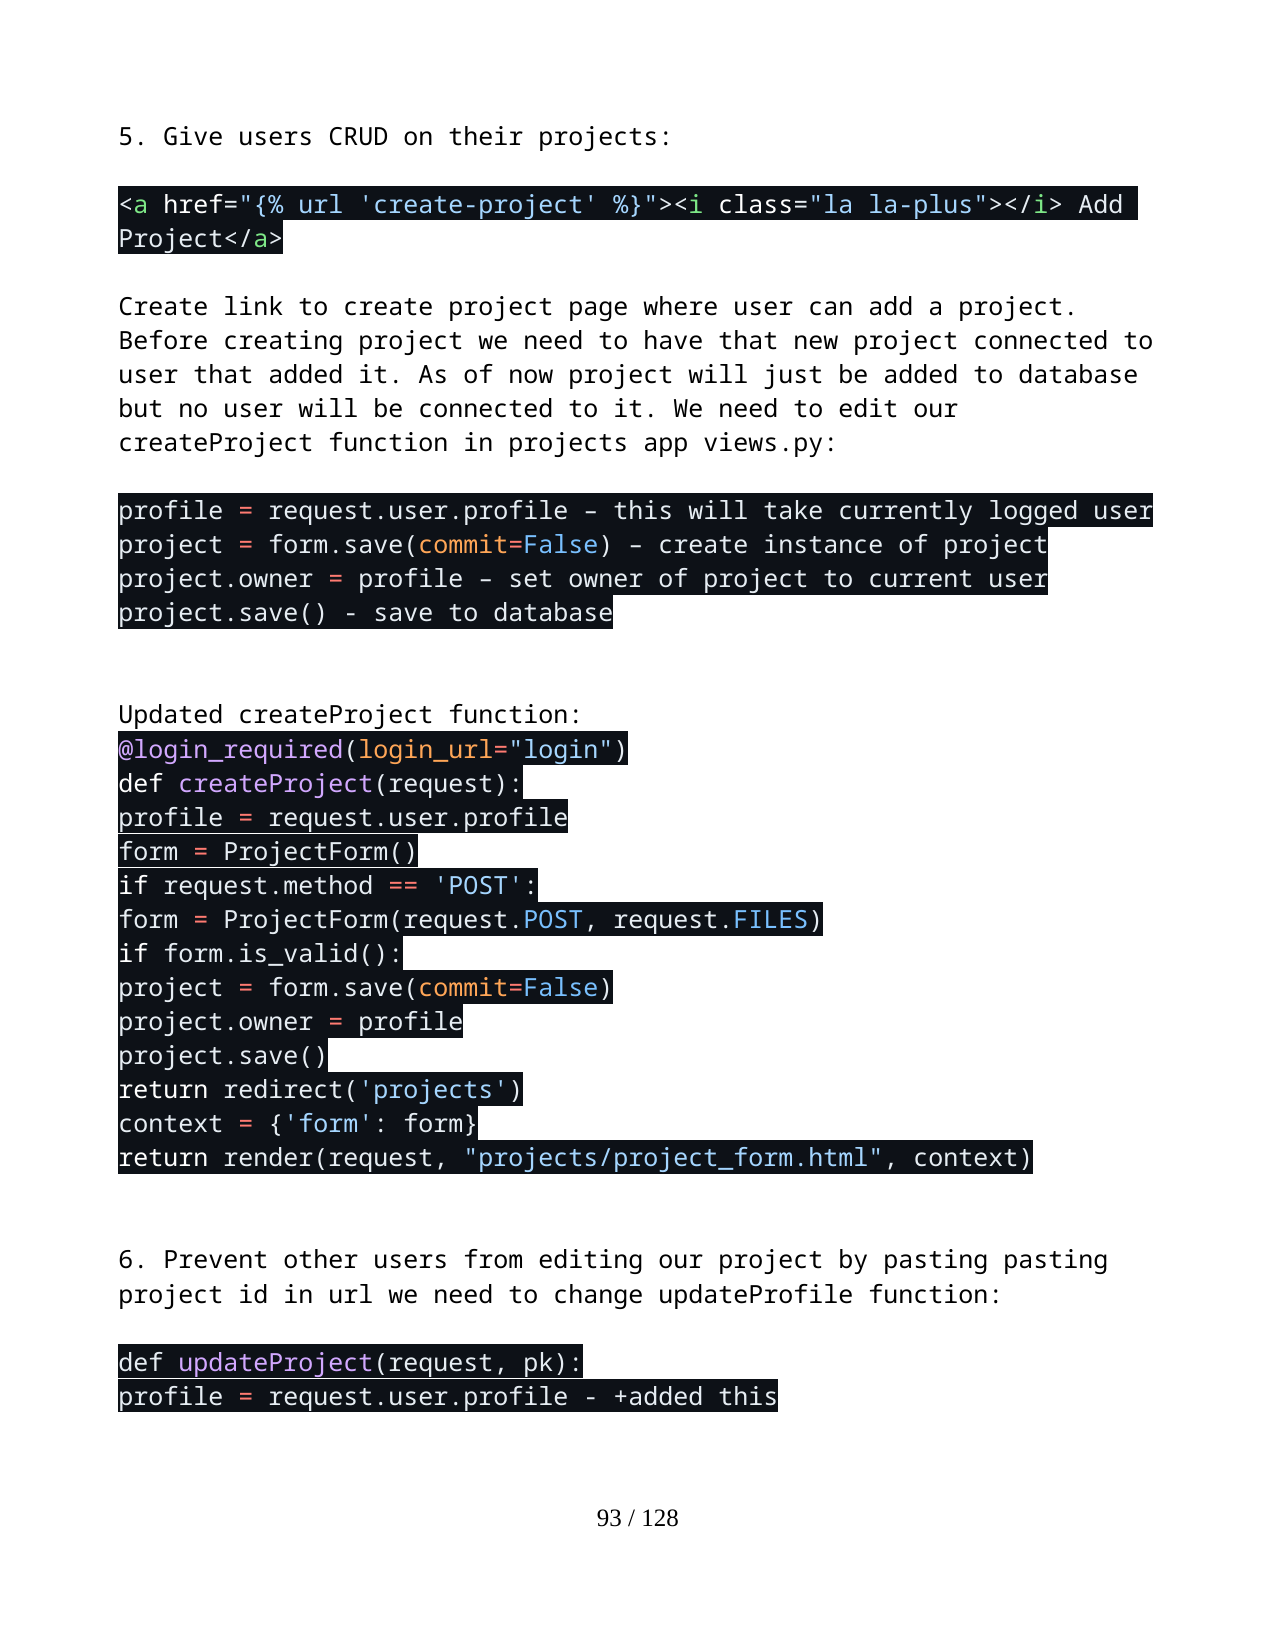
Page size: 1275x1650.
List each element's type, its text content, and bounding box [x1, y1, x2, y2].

text if form.is_valid(): [118, 936, 1157, 970]
text return render(request, "projects/project_form.html", context) [118, 1140, 1157, 1174]
text form = ProjectForm(request.POST, request.FILES) [118, 902, 1157, 936]
text return redirect('projects') [118, 1072, 1157, 1106]
text project.owner = profile [118, 1004, 1157, 1038]
text project = form.save(commit=False) [118, 970, 1157, 1004]
text def updateProject(request, pk): [118, 1344, 1157, 1378]
text project = form.save(commit=False) – create instance of project [118, 527, 1157, 561]
text 6. Prevent other users from editing our project by pasting pasting project id in url we need to change updateProfile function: [118, 1242, 1157, 1310]
text project.save() - save to database [118, 595, 1157, 629]
text profile = request.user.profile [118, 799, 1157, 833]
text Create link to create project page where user can add a project. Before creating project we need to have that new project connected to user that added it. As of now project will just be added to database but no user will be connected to it. We need to edit our createProject function in projects app views.py: [118, 288, 1157, 459]
text context = {'form': form} [118, 1106, 1157, 1140]
text form = ProjectForm() [118, 833, 1157, 867]
text <a href="{% url 'create-project' %}"><i class="la la-plus"></i> Add Project</a> [118, 186, 1157, 254]
text profile = request.user.profile - +added this [118, 1378, 1157, 1412]
text def createProject(request): [118, 765, 1157, 799]
text Updated createProject function: [118, 697, 1157, 731]
text profile = request.user.profile – this will take currently logged user [118, 493, 1157, 527]
text 5. Give users CRUD on their projects: [118, 118, 1157, 152]
text if request.method == 'POST': [118, 867, 1157, 902]
text @login_required(login_url="login") [118, 731, 1157, 765]
text project.save() [118, 1038, 1157, 1072]
text project.owner = profile – set owner of project to current user [118, 561, 1157, 595]
